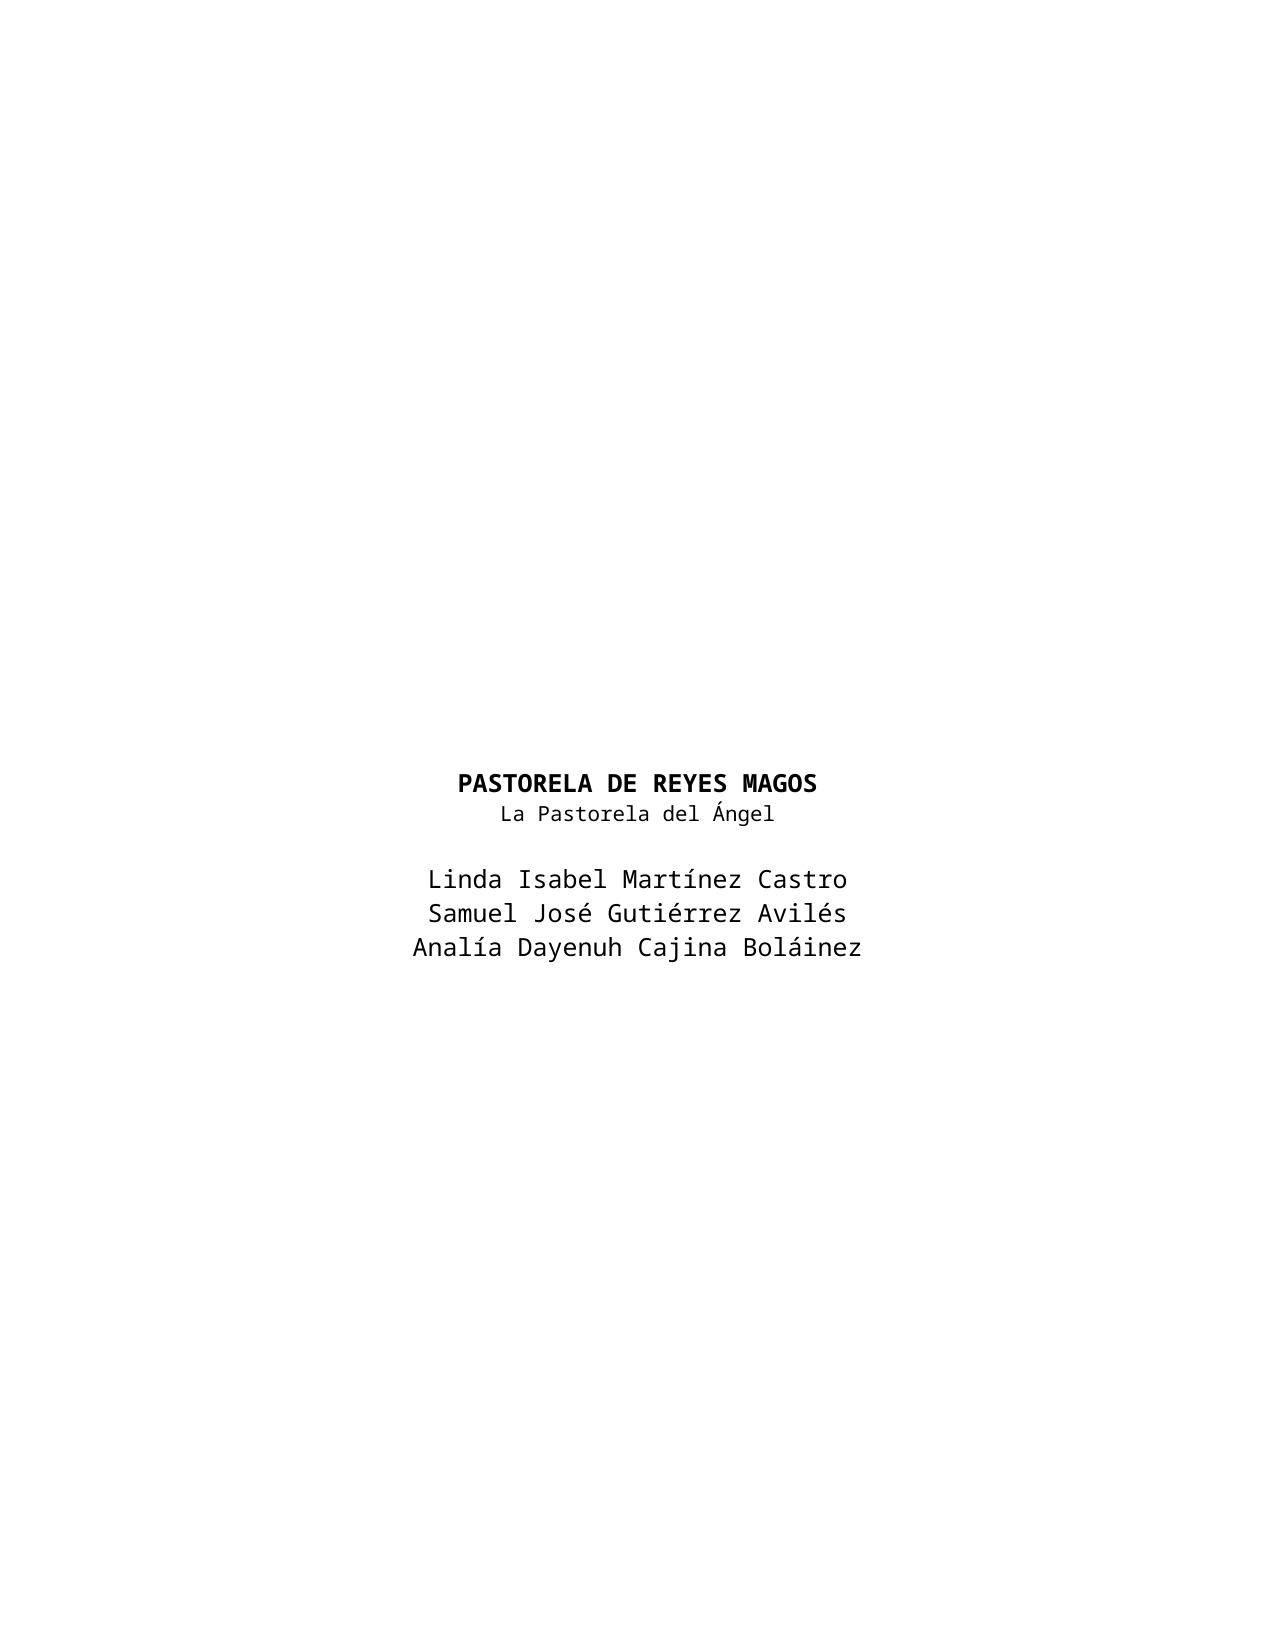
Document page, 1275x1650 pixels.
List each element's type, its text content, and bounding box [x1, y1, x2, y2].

text La Pastorela del Ángel [118, 799, 1157, 828]
text Analía Dayenuh Cajina Boláinez [118, 930, 1157, 964]
text PASTORELA DE REYES MAGOS [118, 765, 1157, 799]
text Linda Isabel Martínez Castro [118, 862, 1157, 896]
text Samuel José Gutiérrez Avilés [118, 896, 1157, 930]
